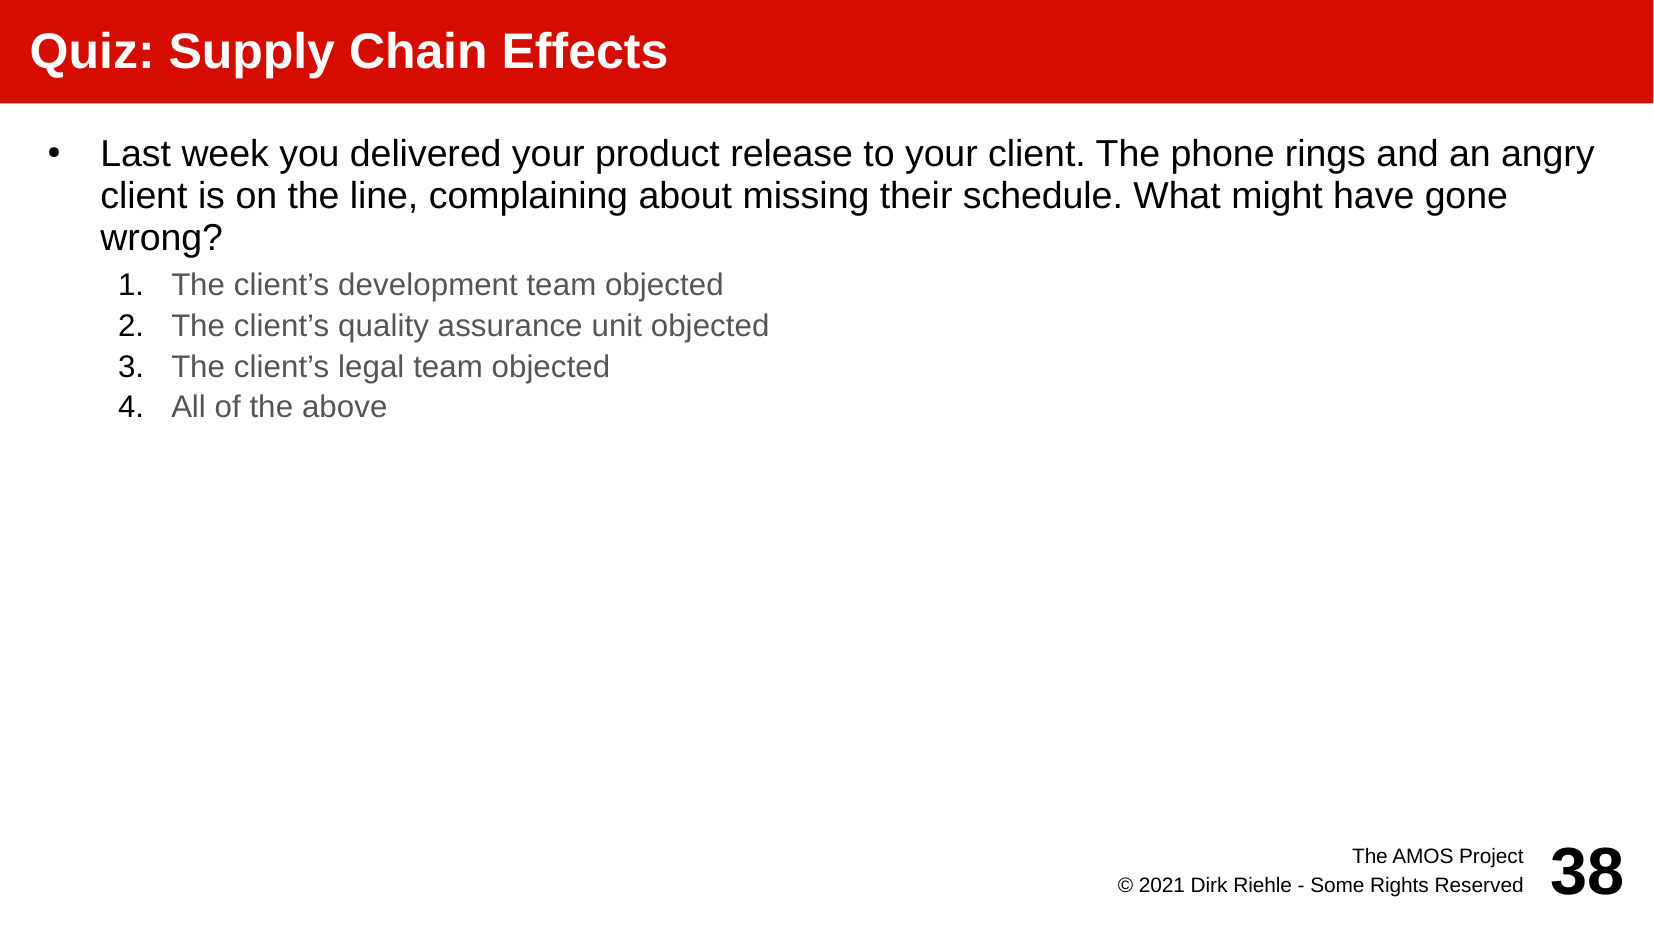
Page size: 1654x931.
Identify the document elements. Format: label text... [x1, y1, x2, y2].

title Quiz: Supply Chain Effects [0, 0, 1654, 104]
list Last week you delivered your product release to your client. The phone rings and an angry client is on the line, complaining about missing their schedule. What might have gone wrong? The client’s development team objected The client’s quality assurance unit objected The client’s legal team objected All of the above [29, 132, 1625, 813]
